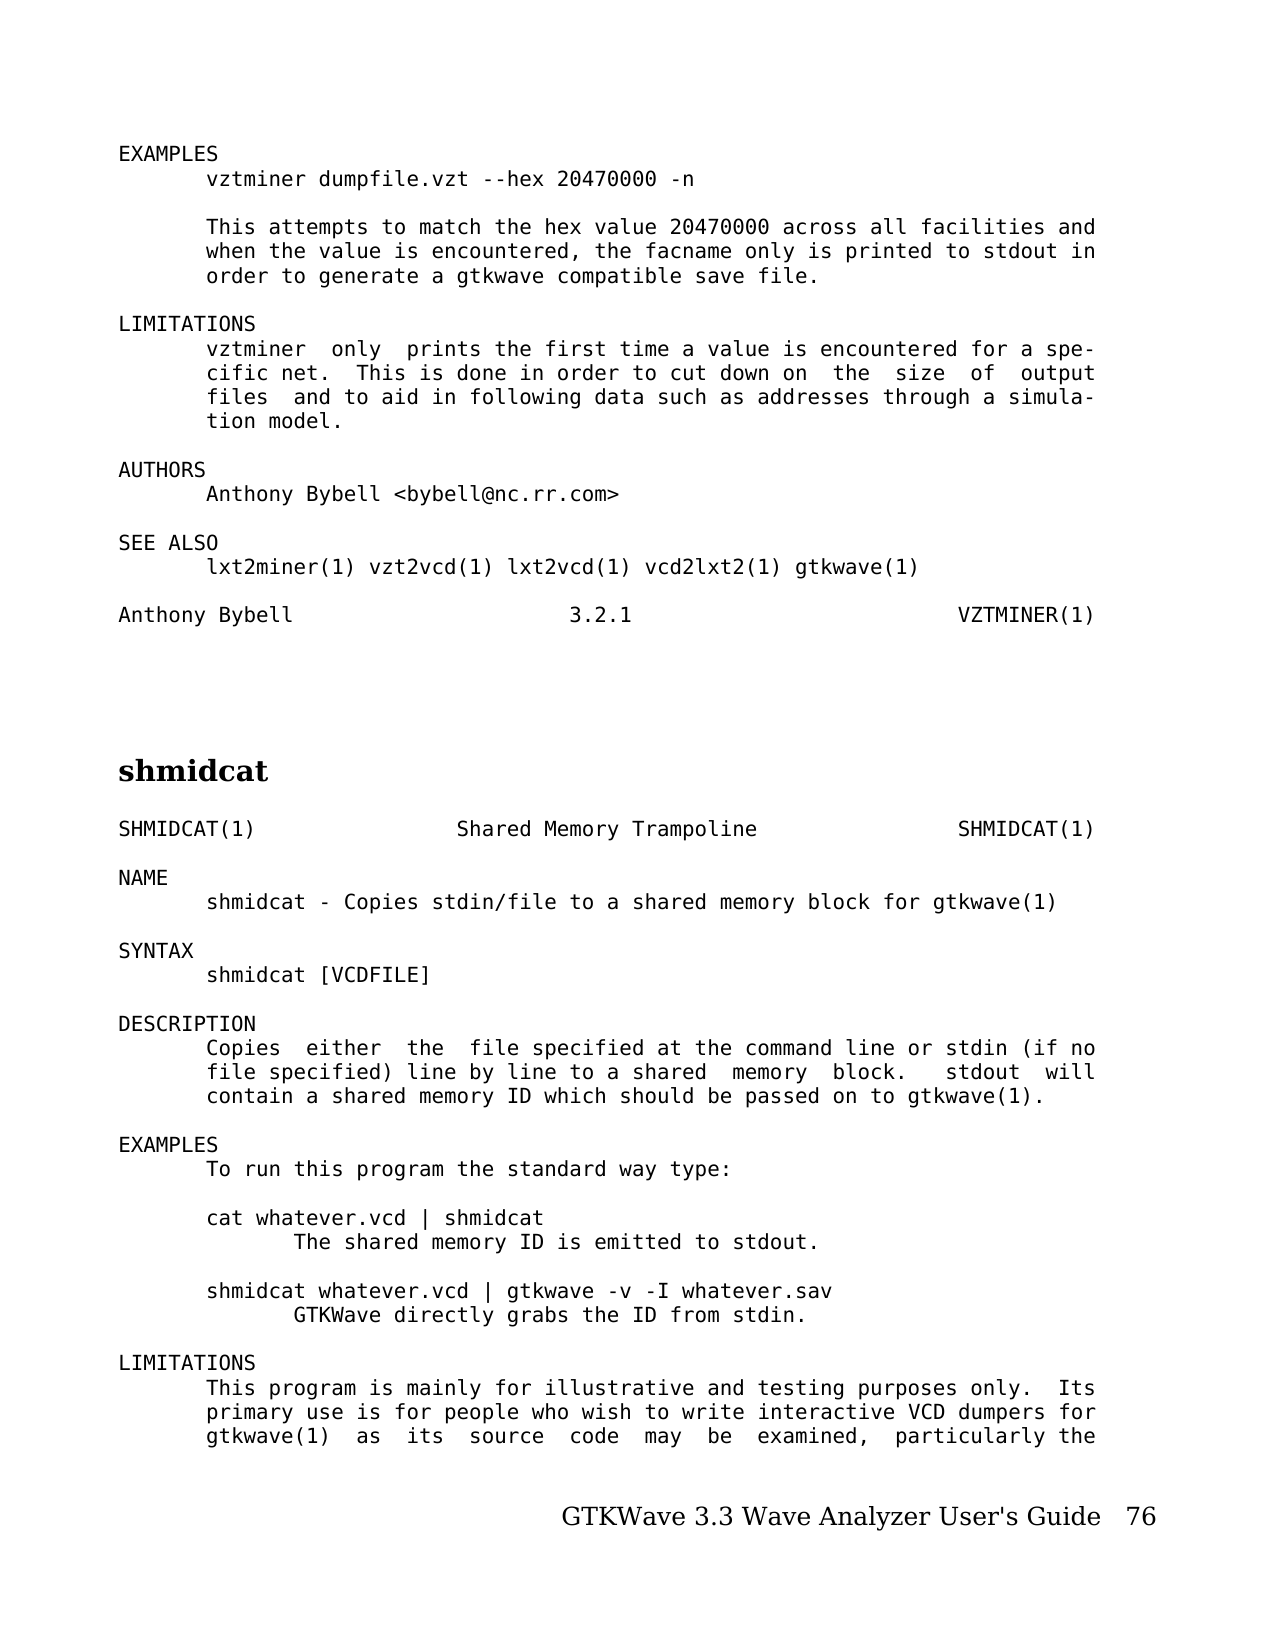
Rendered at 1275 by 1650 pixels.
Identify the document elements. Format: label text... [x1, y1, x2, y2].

text shmidcat [118, 754, 1157, 788]
text contain a shared memory ID which should be passed on to gtkwave(1). [118, 1084, 1157, 1109]
text DESCRIPTION [118, 1012, 1157, 1036]
text file specified) line by line to a shared memory block. stdout will [118, 1060, 1157, 1084]
text The shared memory ID is emitted to stdout. [118, 1230, 1157, 1254]
text Anthony Bybell 3.2.1 VZTMINER(1) [118, 603, 1157, 628]
text cat whatever.vcd | shmidcat [118, 1206, 1157, 1230]
text To run this program the standard way type: [118, 1157, 1157, 1182]
text AUTHORS [118, 458, 1157, 482]
text gtkwave(1) as its source code may be examined, particularly the [118, 1424, 1157, 1448]
text This attempts to match the hex value 20470000 across all facilities and [118, 215, 1157, 239]
text SYNTAX [118, 939, 1157, 963]
text SHMIDCAT(1) Shared Memory Trampoline SHMIDCAT(1) [118, 817, 1157, 842]
text EXAMPLES [118, 1133, 1157, 1157]
text Copies either the file specified at the command line or stdin (if no [118, 1036, 1157, 1060]
text SEE ALSO [118, 531, 1157, 555]
text order to generate a gtkwave compatible save file. [118, 264, 1157, 288]
text LIMITATIONS [118, 312, 1157, 337]
text Anthony Bybell <bybell@nc.rr.com> [118, 482, 1157, 506]
text primary use is for people who wish to write interactive VCD dumpers for [118, 1400, 1157, 1424]
text LIMITATIONS [118, 1351, 1157, 1376]
text lxt2miner(1) vzt2vcd(1) lxt2vcd(1) vcd2lxt2(1) gtkwave(1) [118, 555, 1157, 579]
text shmidcat - Copies stdin/file to a shared memory block for gtkwave(1) [118, 890, 1157, 914]
text shmidcat [VCDFILE] [118, 963, 1157, 987]
text vztminer dumpfile.vzt --hex 20470000 -n [118, 167, 1157, 191]
text vztminer only prints the first time a value is encountered for a spe- [118, 337, 1157, 361]
text GTKWave directly grabs the ID from stdin. [118, 1303, 1157, 1327]
text This program is mainly for illustrative and testing purposes only. Its [118, 1376, 1157, 1400]
text shmidcat whatever.vcd | gtkwave -v -I whatever.sav [118, 1279, 1157, 1303]
text NAME [118, 866, 1157, 890]
text cific net. This is done in order to cut down on the size of output [118, 361, 1157, 385]
text when the value is encountered, the facname only is printed to stdout in [118, 239, 1157, 264]
text EXAMPLES [118, 142, 1157, 167]
text tion model. [118, 409, 1157, 434]
text files and to aid in following data such as addresses through a simula- [118, 385, 1157, 409]
